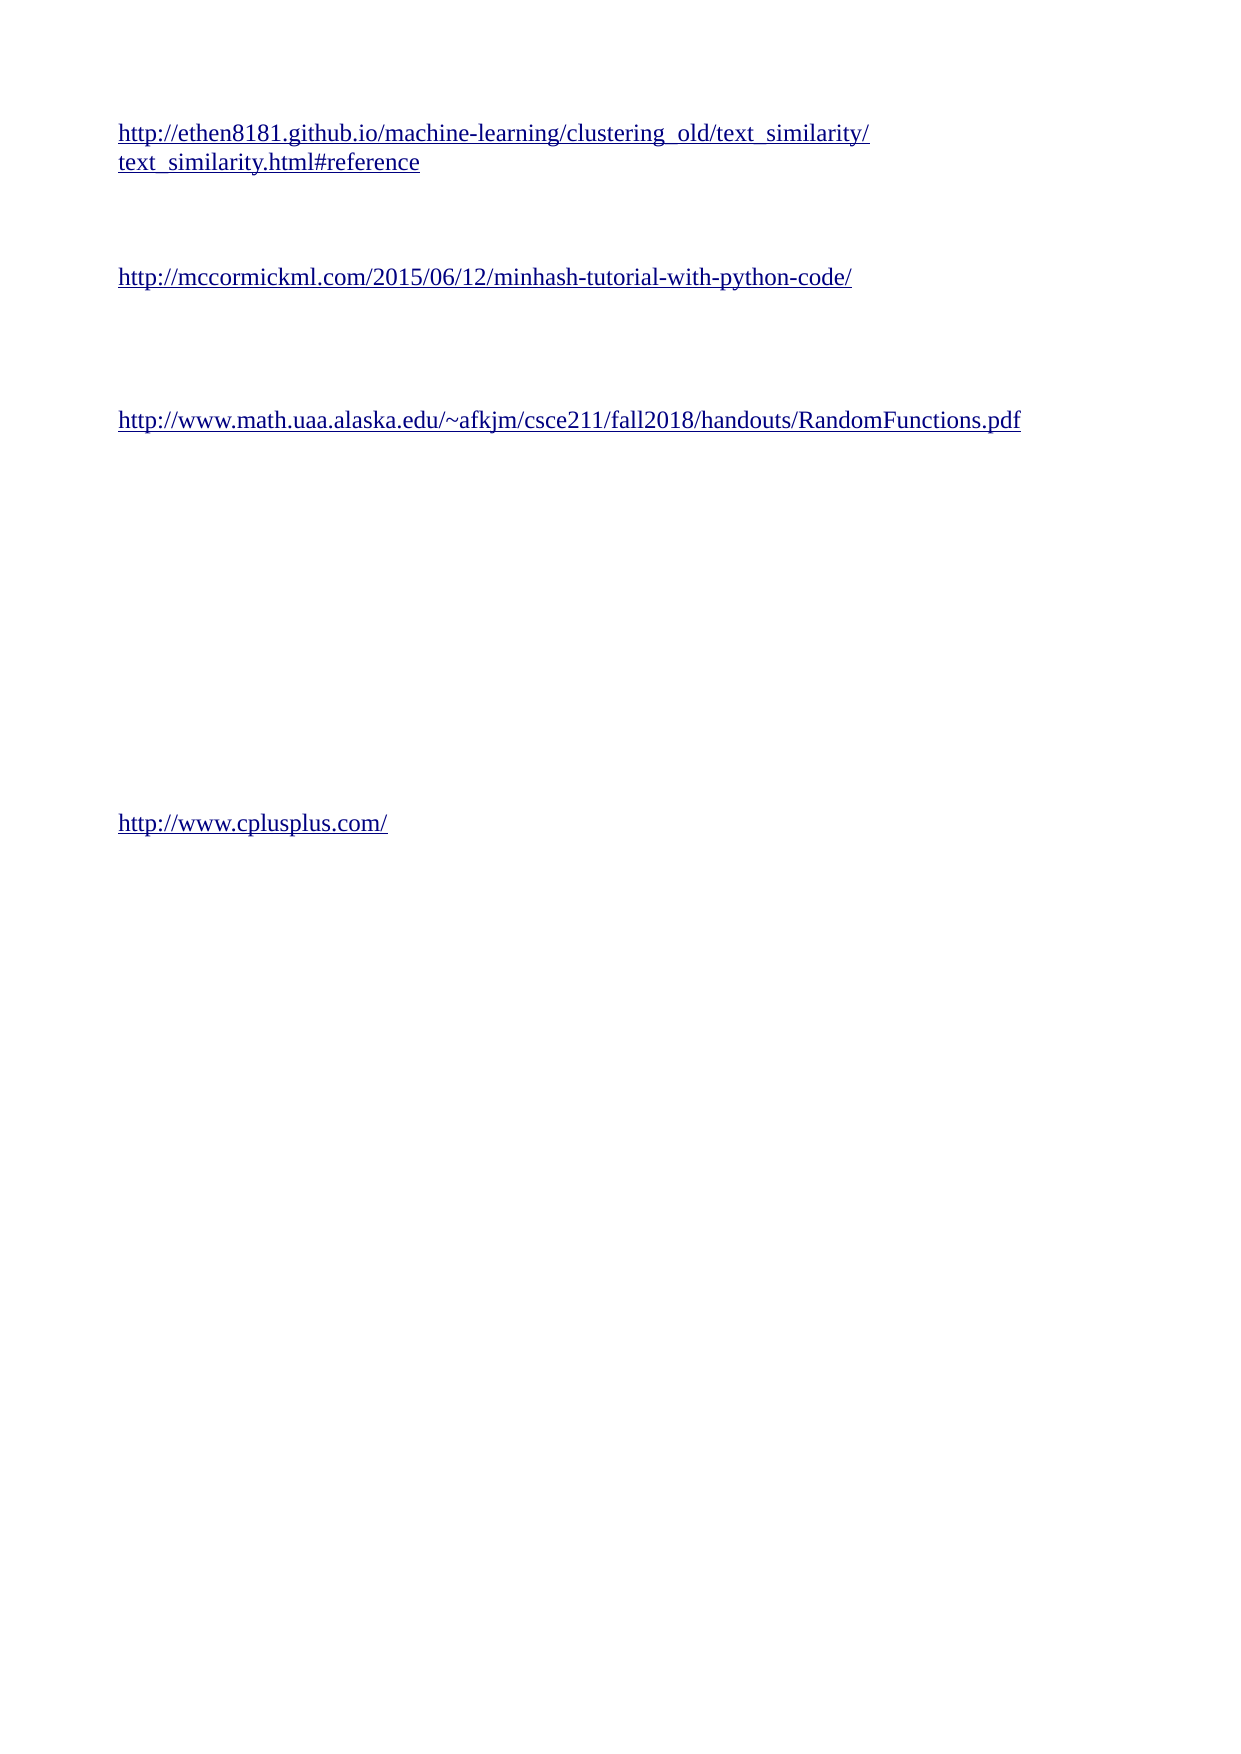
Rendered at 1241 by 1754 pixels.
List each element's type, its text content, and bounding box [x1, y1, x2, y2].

text http://www.cplusplus.com/ [118, 808, 1122, 837]
text http://www.math.uaa.alaska.edu/~afkjm/csce211/fall2018/handouts/RandomFunctions.pdf [118, 406, 1122, 434]
text http://ethen8181.github.io/machine-learning/clustering_old/text_similarity/text_similarity.html#reference [118, 118, 1122, 176]
text http://mccormickml.com/2015/06/12/minhash-tutorial-with-python-code/ [118, 262, 1122, 291]
